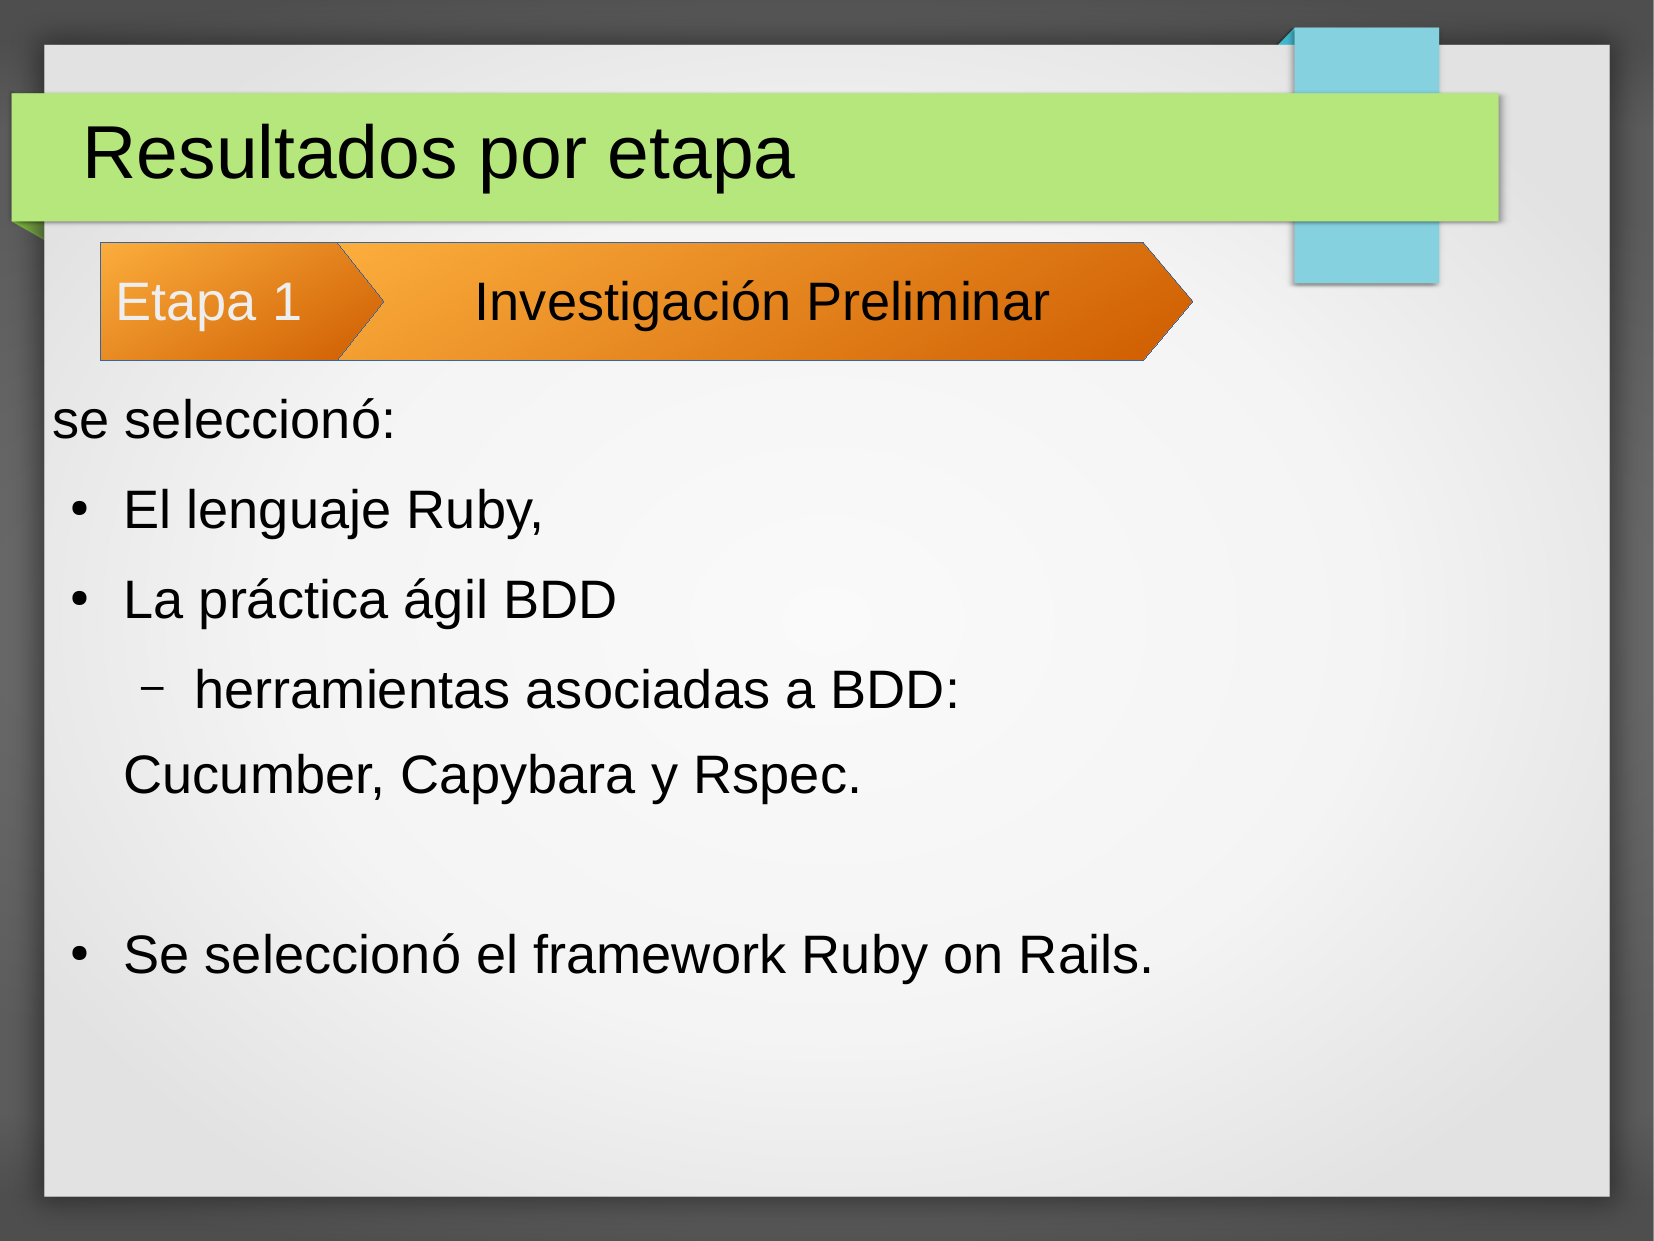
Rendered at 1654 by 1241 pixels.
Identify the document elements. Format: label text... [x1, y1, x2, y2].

text_box Investigación Preliminar [338, 242, 1193, 361]
title Resultados por etapa [82, 49, 1571, 257]
list se seleccionó: El lenguaje Ruby, La práctica ágil BDD herramientas asociadas a BDD: Cucumber, Capybara y Rspec. Se seleccionó el framework Ruby on Rails. [52, 389, 1607, 1182]
picture [0, 0, 1654, 1241]
text_box Etapa 1 [100, 242, 384, 361]
